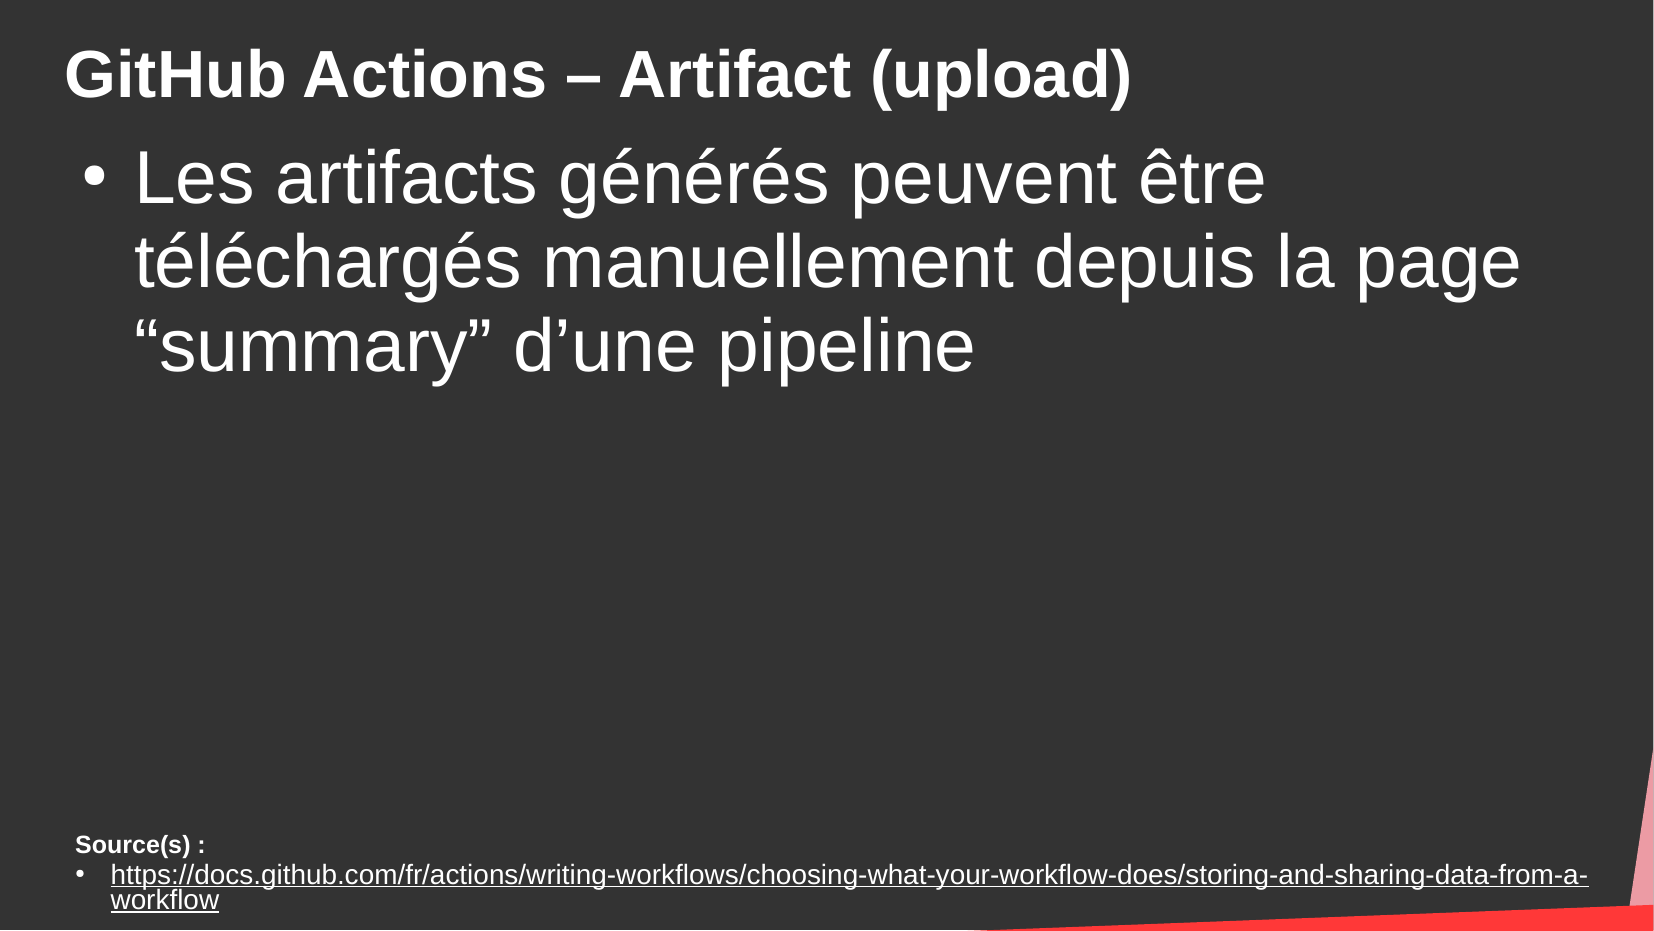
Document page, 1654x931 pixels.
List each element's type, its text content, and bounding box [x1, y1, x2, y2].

list Les artifacts générés peuvent être téléchargés manuellement depuis la page “summary” d’une pipeline [63, 135, 1542, 756]
title GitHub Actions – Artifact (upload) [64, 37, 1471, 113]
text_box Source(s) : https://docs.github.com/fr/actions/writing-workflows/choosing-what-your-workflow-does/storing-and-sharing-data-from-a-workflow [60, 791, 1607, 898]
text_box [967, 743, 1654, 931]
